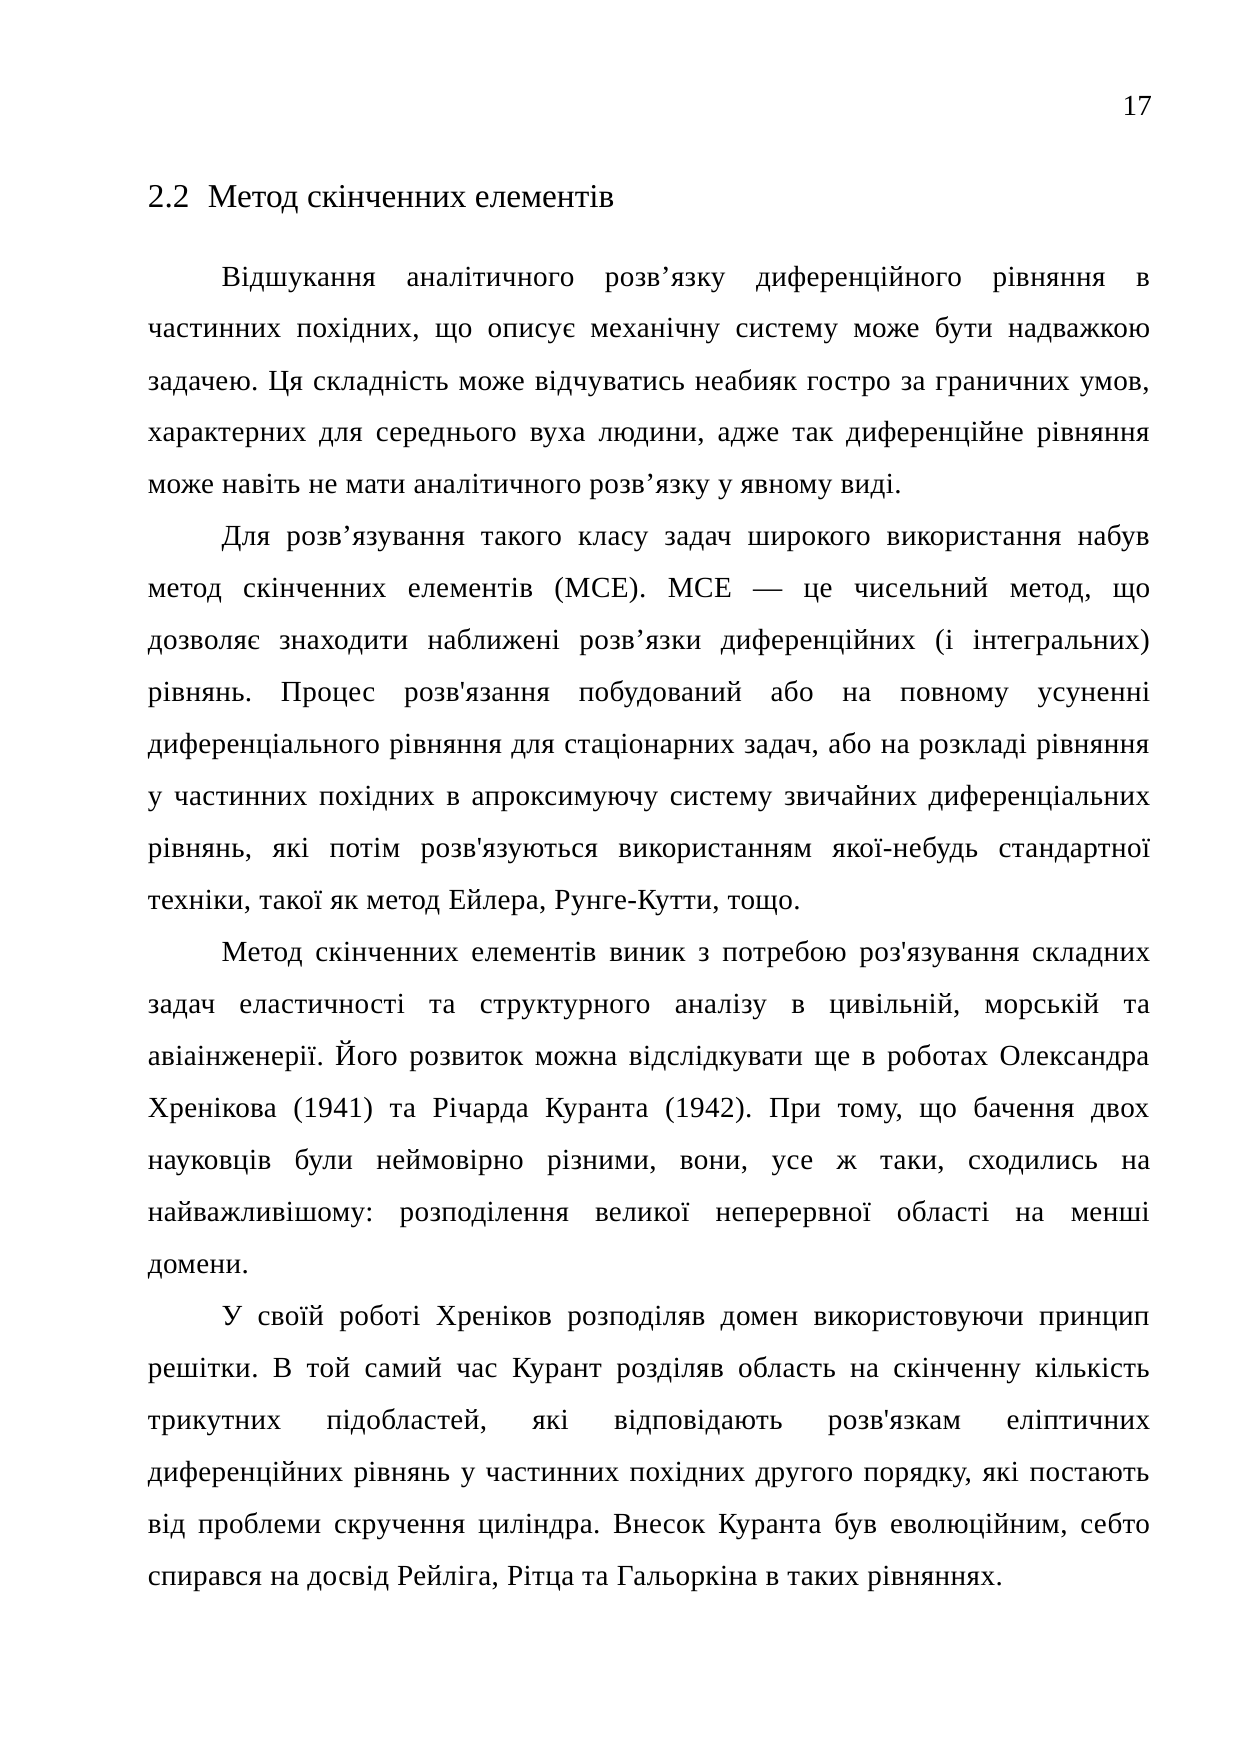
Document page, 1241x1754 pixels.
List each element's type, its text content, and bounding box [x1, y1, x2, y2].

text Відшукання аналітичного розв’язку диференційного рівняння в частинних похідних, що описує механічну систему може бути надважкою задачею. Ця складність може відчуватись неабияк гостро за граничних умов, характерних для середнього вуха людини, адже так диференційне рівняння може навіть не мати аналітичного розв’язку у явному виді. [148, 259, 1152, 500]
text У своїй роботі Хреніков розподіляв домен використовуючи принцип решітки. В той самий час Курант розділяв область на скінченну кількість трикутних підобластей, які відповідають розв'язкам еліптичних диференційних рівнянь у частинних похідних другого порядку, які постають від проблеми скручення циліндра. Внесок Куранта був еволюційним, себто спирався на досвід Рейліга, Рітца та Гальоркіна в таких рівняннях. [148, 1298, 1152, 1592]
text Для розв’язування такого класу задач широкого використання набув метод скінченних елементів (МСЕ). МСЕ — це чисельний метод, що дозволяє знаходити наближені розв’язки диференційних (і інтегральних) рівнянь. Процес розв'язання побудований або на повному усуненні диференціального рівняння для стаціонарних задач, або на розкладі рівняння у частинних похідних в апроксимуючу систему звичайних диференціальних рівнянь, які потім розв'язуються використанням якої-небудь стандартної техніки, такої як метод Ейлера, Рунге-Кутти, тощо. [148, 518, 1152, 916]
subtitle Метод скінченних елементів [148, 176, 1152, 215]
text Метод скінченних елементів виник з потребою роз'язування складних задач еластичності та структурного аналізу в цивільній, морській та авіаінженерії. Його розвиток можна відслідкувати ще в роботах Олександра Хренікова (1941) та Річарда Куранта (1942). При тому, що бачення двох науковців були неймовірно різними, вони, усе ж таки, сходились на найважливішому: розподілення великої неперервної області на менші домени. [148, 934, 1152, 1280]
